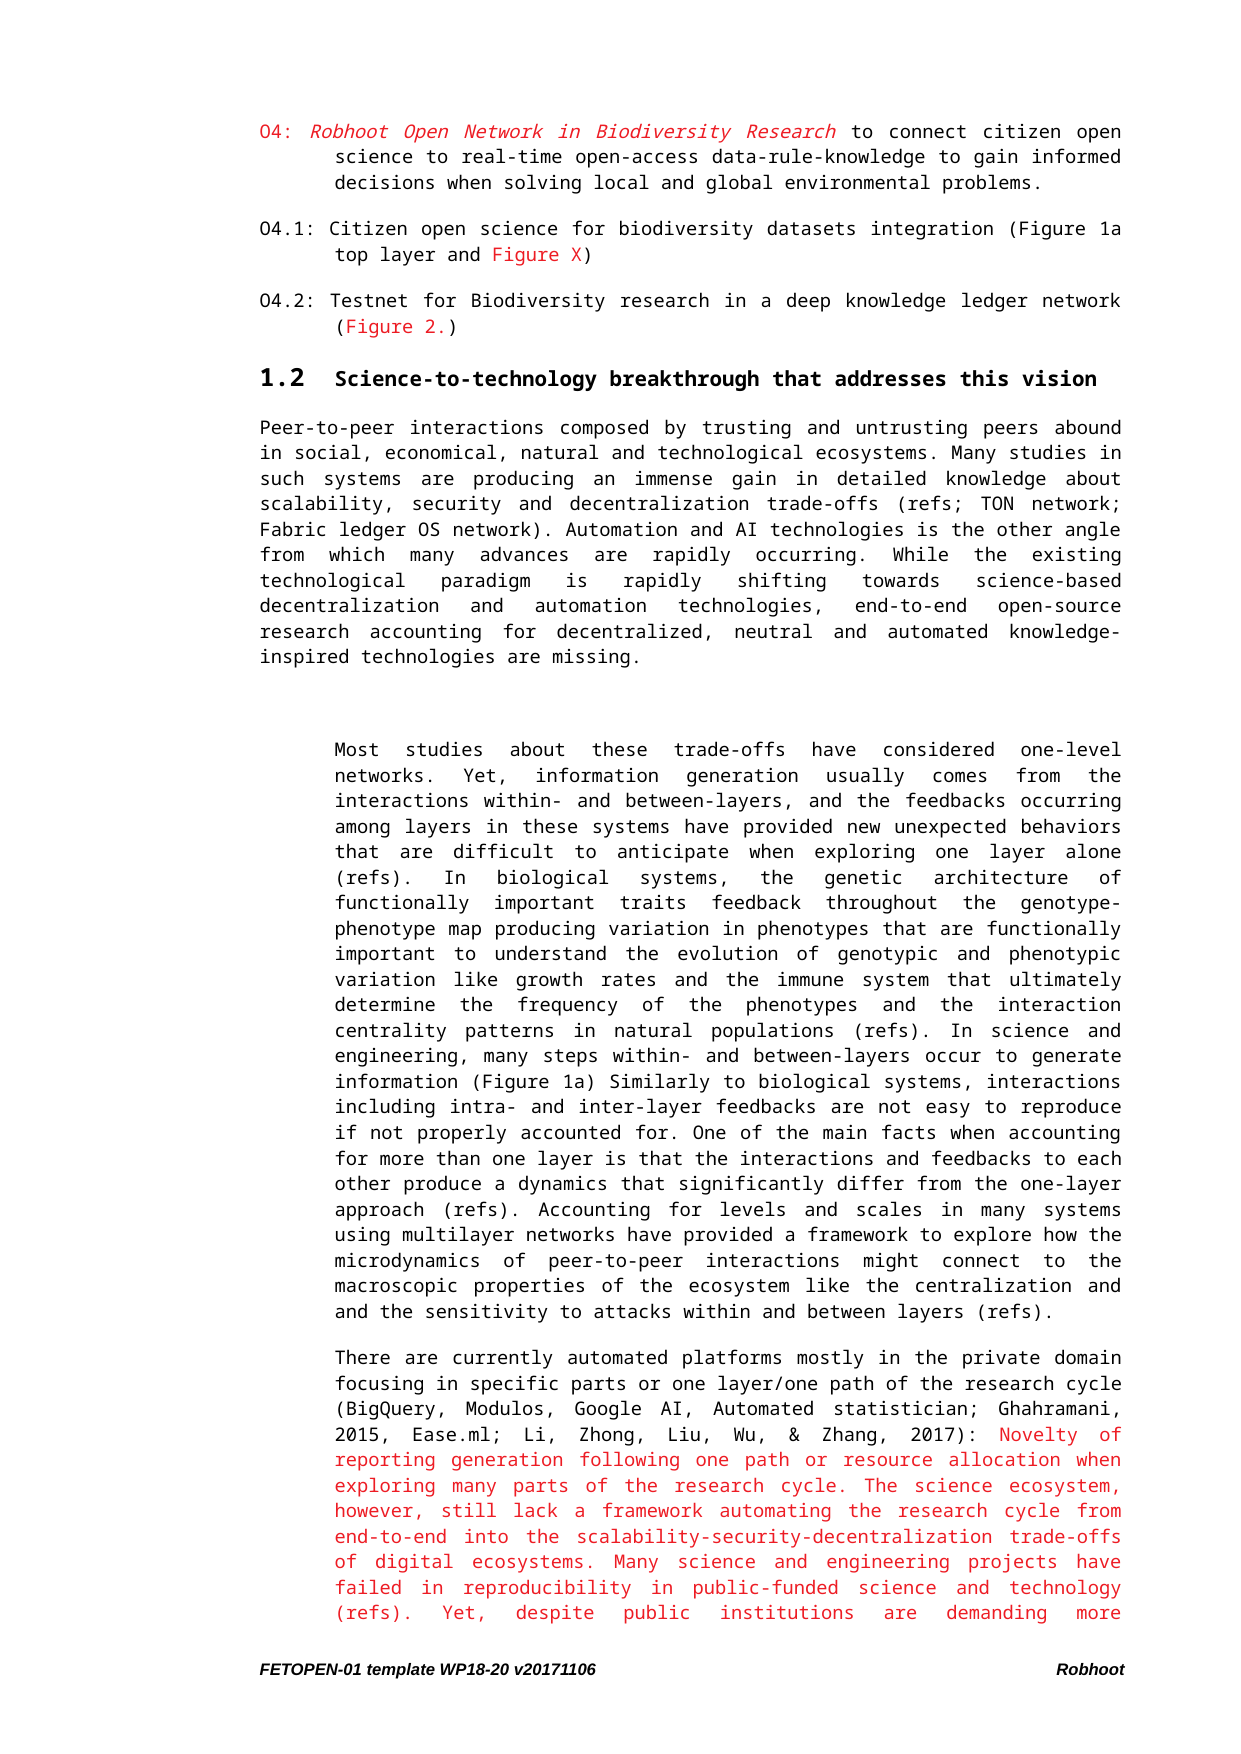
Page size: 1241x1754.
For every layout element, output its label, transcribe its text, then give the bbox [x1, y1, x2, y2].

text O4.1: Citizen open science for biodiversity datasets integration (Figure 1a top layer and Figure X) [259, 216, 1122, 267]
list Science-to-technology breakthrough that addresses this vision [259, 359, 1122, 393]
text Peer-to-peer interactions composed by trusting and untrusting peers abound in social, economical, natural and technological ecosystems. Many studies in such systems are producing an immense gain in detailed knowledge about scalability, security and decentralization trade-offs (refs; TON network; Fabric ledger OS network). Automation and AI technologies is the other angle from which many advances are rapidly occurring. While the existing technological paradigm is rapidly shifting towards science-based decentralization and automation technologies, end-to-end open-source research accounting for decentralized, neutral and automated knowledge-inspired technologies are missing. [259, 414, 1122, 669]
text O4: Robhoot Open Network in Biodiversity Research to connect citizen open science to real-time open-access data-rule-knowledge to gain informed decisions when solving local and global environmental problems. [259, 118, 1122, 195]
text O4.2: Testnet for Biodiversity research in a deep knowledge ledger network (Figure 2.) [259, 287, 1122, 338]
text Most studies about these trade-offs have considered one-level networks. Yet, information generation usually comes from the interactions within- and between-layers, and the feedbacks occurring among layers in these systems have provided new unexpected behaviors that are difficult to anticipate when exploring one layer alone (refs). In biological systems, the genetic architecture of functionally important traits feedback throughout the genotype-phenotype map producing variation in phenotypes that are functionally important to understand the evolution of genotypic and phenotypic variation like growth rates and the immune system that ultimately determine the frequency of the phenotypes and the interaction centrality patterns in natural populations (refs). In science and engineering, many steps within- and between-layers occur to generate information (Figure 1a) Similarly to biological systems, interactions including intra- and inter-layer feedbacks are not easy to reproduce if not properly accounted for. One of the main facts when accounting for more than one layer is that the interactions and feedbacks to each other produce a dynamics that significantly differ from the one-layer approach (refs). Accounting for levels and scales in many systems using multilayer networks have provided a framework to explore how the microdynamics of peer-to-peer interactions might connect to the macroscopic properties of the ecosystem like the centralization and and the sensitivity to attacks within and between layers (refs). [334, 737, 1122, 1323]
text There are currently automated platforms mostly in the private domain focusing in specific parts or one layer/one path of the research cycle (BigQuery, Modulos, Google AI, Automated statistician; Ghahramani, 2015, Ease.ml; Li, Zhong, Liu, Wu, & Zhang, 2017)⁠: Novelty of reporting generation following one path or resource allocation when exploring many parts of the research cycle. The science ecosystem, however, still lack a framework automating the research cycle from end-to-end into the scalability-security-decentralization trade-offs of digital ecosystems. Many science and engineering projects have failed in reproducibility in public-funded science and technology (refs). Yet, despite public institutions are demanding more [334, 1344, 1122, 1625]
